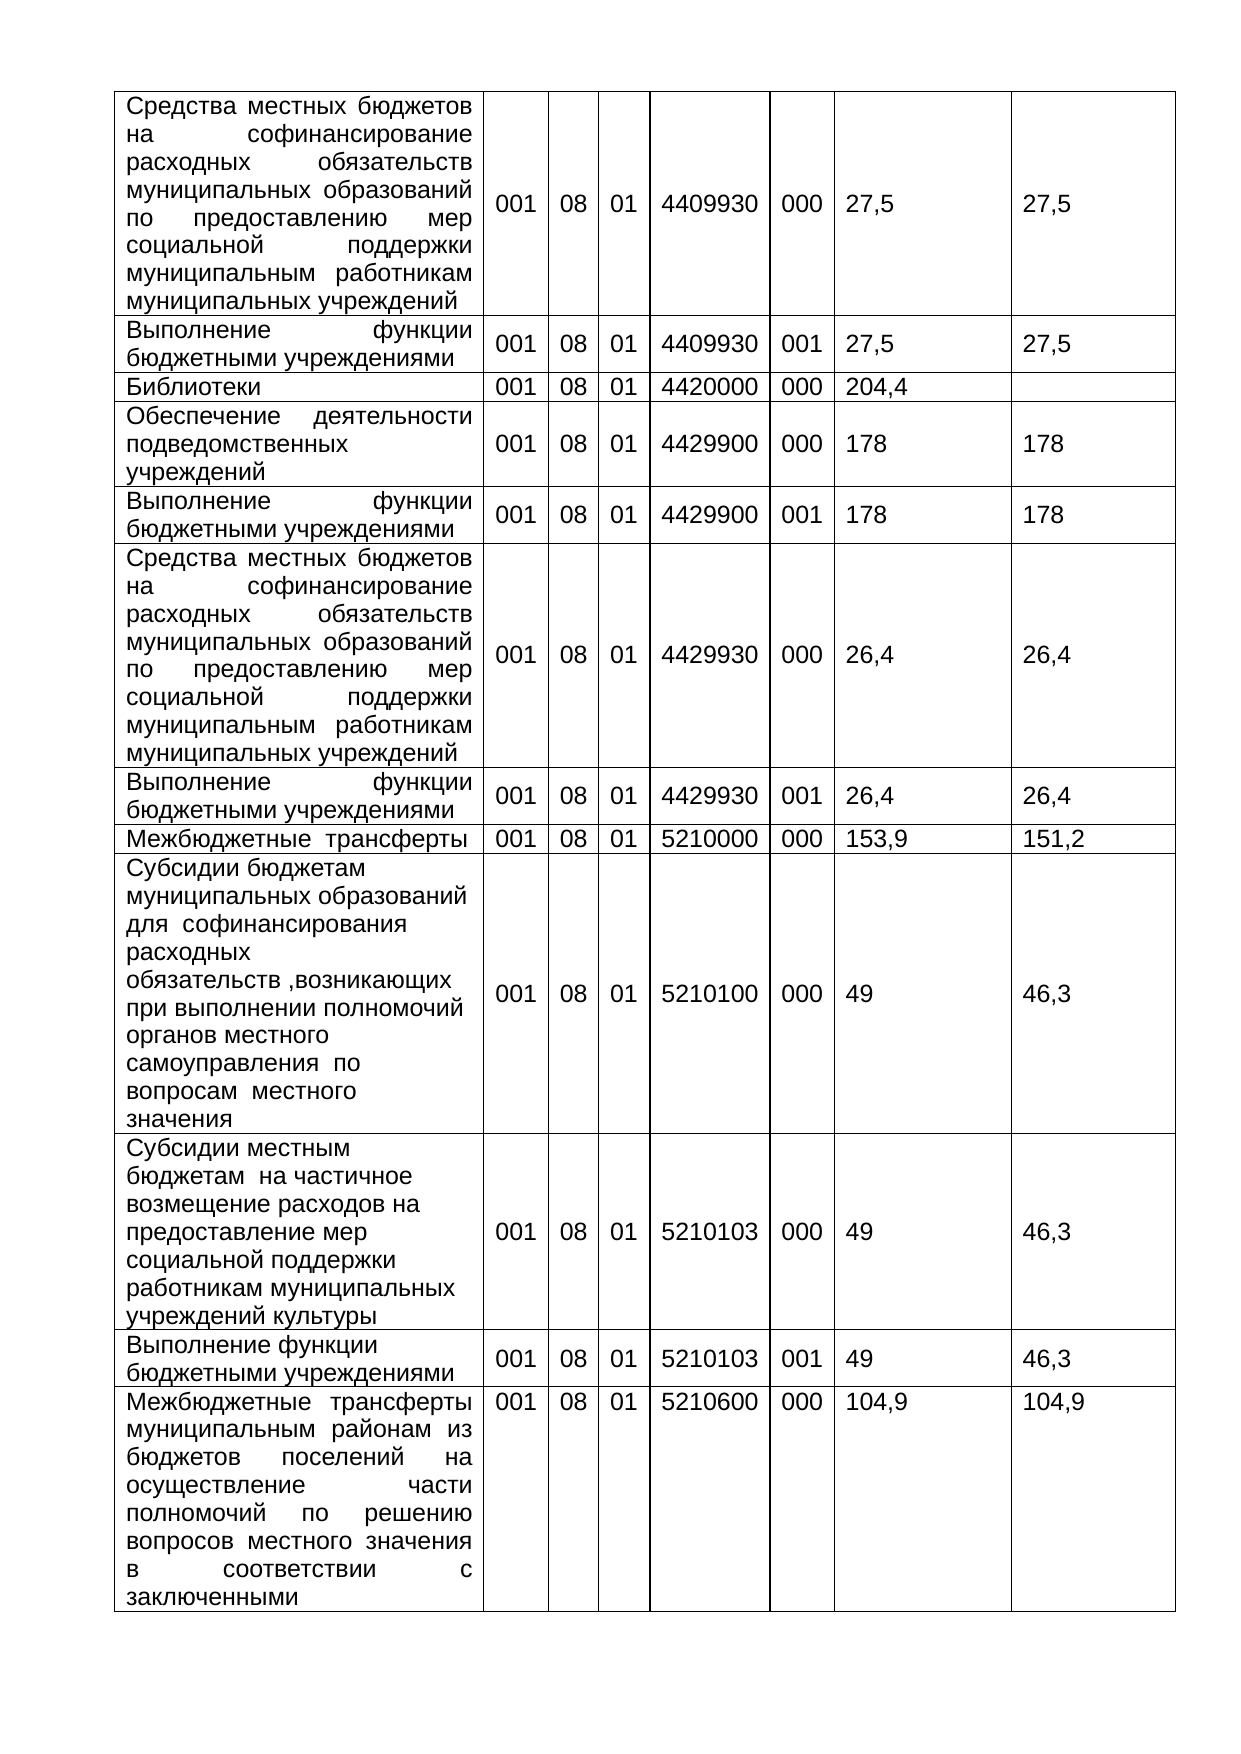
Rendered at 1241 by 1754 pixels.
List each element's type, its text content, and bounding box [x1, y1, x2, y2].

table_cell Выполнение функции бюджетными учреждениями [115, 316, 483, 372]
table_cell Средства местных бюджетов на софинансирование расходных обязательств муниципальных образований по предоставлению мер социальной поддержки муниципальным работникам муниципальных учреждений [115, 544, 483, 767]
table_cell 178 [835, 487, 1011, 542]
table_cell 001 [484, 1387, 548, 1611]
table_cell 01 [599, 544, 649, 767]
table_cell Средства местных бюджетов на софинансирование расходных обязательств муниципальных образований по предоставлению мер социальной поддержки муниципальным работникам муниципальных учреждений [115, 92, 483, 315]
table_cell 27,5 [1012, 316, 1175, 372]
table_cell 46,3 [1012, 854, 1175, 1133]
table_cell 08 [549, 544, 598, 767]
table_cell 001 [484, 768, 548, 824]
table_cell Выполнение функции бюджетными учреждениями [115, 487, 483, 542]
table_cell 178 [1012, 487, 1175, 542]
table_cell 01 [599, 402, 649, 486]
table_cell 49 [835, 1134, 1011, 1329]
table_cell 08 [549, 92, 598, 315]
table_cell 000 [771, 402, 834, 486]
table_cell 001 [484, 854, 548, 1133]
table_cell 178 [835, 402, 1011, 486]
table_cell 5210000 [651, 825, 769, 853]
table_cell 01 [599, 854, 649, 1133]
table_cell 27,5 [835, 92, 1011, 315]
table_cell Субсидии бюджетам муниципальных образований для софинансирования расходных обязательств ,возникающих при выполнении полномочий органов местного самоуправления по вопросам местного значения [115, 854, 483, 1133]
table_cell 01 [599, 1387, 649, 1611]
table_cell 001 [771, 316, 834, 372]
table_cell Выполнение функции бюджетными учреждениями [115, 768, 483, 824]
table_cell 08 [549, 1134, 598, 1329]
table_cell 000 [771, 825, 834, 853]
table_cell 01 [599, 825, 649, 853]
table_cell 4429900 [651, 402, 769, 486]
table_cell 46,3 [1012, 1134, 1175, 1329]
table_cell 5210100 [651, 854, 769, 1133]
table_cell 08 [549, 768, 598, 824]
table_cell 08 [549, 402, 598, 486]
table_cell 01 [599, 1330, 649, 1386]
table_cell 26,4 [835, 544, 1011, 767]
table_cell 001 [484, 1330, 548, 1386]
table_cell 001 [484, 316, 548, 372]
table_cell 000 [771, 373, 834, 401]
table_cell 4409930 [651, 92, 769, 315]
table_cell 49 [835, 854, 1011, 1133]
table_cell 000 [771, 544, 834, 767]
table_cell 46,3 [1012, 1330, 1175, 1386]
table_cell 001 [484, 825, 548, 853]
table_cell 26,4 [1012, 544, 1175, 767]
table_cell Библиотеки [115, 373, 483, 401]
table_cell 08 [549, 825, 598, 853]
table_cell 001 [484, 92, 548, 315]
table_cell 104,9 [835, 1387, 1011, 1611]
table_cell Выполнение функции бюджетными учреждениями [115, 1330, 483, 1386]
table_cell 000 [771, 92, 834, 315]
table_cell 001 [484, 544, 548, 767]
table_cell 08 [549, 854, 598, 1133]
table_cell 4429930 [651, 544, 769, 767]
table_cell 4429930 [651, 768, 769, 824]
table_cell Субсидии местным бюджетам на частичное возмещение расходов на предоставление мер социальной поддержки работникам муниципальных учреждений культуры [115, 1134, 483, 1329]
table_cell 5210600 [651, 1387, 769, 1611]
table_cell 001 [484, 1134, 548, 1329]
table_cell 08 [549, 316, 598, 372]
table_cell 08 [549, 373, 598, 401]
table_cell 000 [771, 1387, 834, 1611]
table_cell 4429900 [651, 487, 769, 542]
table_cell 000 [771, 1134, 834, 1329]
table_cell 01 [599, 316, 649, 372]
table_cell 01 [599, 768, 649, 824]
table_cell 49 [835, 1330, 1011, 1386]
table_cell Межбюджетные трансферты [115, 825, 483, 853]
table_cell 001 [484, 487, 548, 542]
table_cell 151,2 [1012, 825, 1175, 853]
table_cell 001 [771, 487, 834, 542]
table_cell 001 [771, 768, 834, 824]
table_cell 5210103 [651, 1330, 769, 1386]
table_cell 5210103 [651, 1134, 769, 1329]
table_cell 104,9 [1012, 1387, 1175, 1611]
table_cell 153,9 [835, 825, 1011, 853]
table_cell 001 [771, 1330, 834, 1386]
table_cell [1012, 373, 1175, 401]
table_cell 001 [484, 373, 548, 401]
table_cell 01 [599, 1134, 649, 1329]
table_cell 27,5 [835, 316, 1011, 372]
table_cell 01 [599, 373, 649, 401]
table_cell Обеспечение деятельности подведомственных учреждений [115, 402, 483, 486]
table_cell 27,5 [1012, 92, 1175, 315]
table_cell 26,4 [1012, 768, 1175, 824]
table_cell 001 [484, 402, 548, 486]
table_cell 4409930 [651, 316, 769, 372]
table_cell 08 [549, 1387, 598, 1611]
table_cell 08 [549, 487, 598, 542]
table_cell 204,4 [835, 373, 1011, 401]
table_cell 000 [771, 854, 834, 1133]
table_cell 08 [549, 1330, 598, 1386]
table_cell 01 [599, 487, 649, 542]
table_cell 4420000 [651, 373, 769, 401]
table_cell 178 [1012, 402, 1175, 486]
table_cell 01 [599, 92, 649, 315]
table_cell Межбюджетные трансферты муниципальным районам из бюджетов поселений на осуществление части полномочий по решению вопросов местного значения в соответствии с заключенными [115, 1387, 483, 1611]
table_cell 26,4 [835, 768, 1011, 824]
